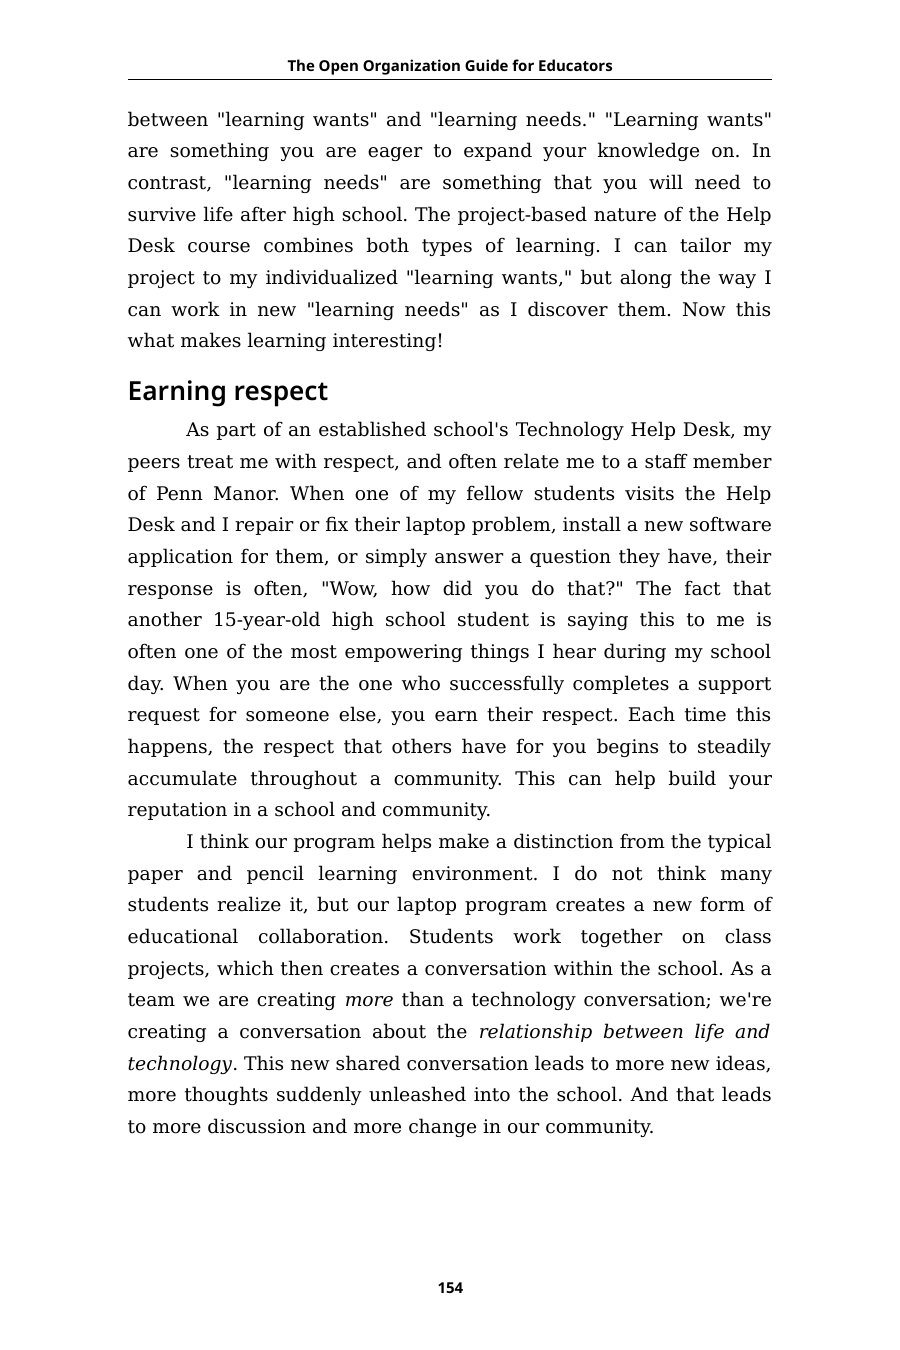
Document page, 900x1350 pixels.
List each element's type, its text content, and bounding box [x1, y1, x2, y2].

text I think our program helps make a distinction from the typical paper and pencil learning environment. I do not think many students realize it, but our laptop program creates a new form of educational collaboration. Students work together on class projects, which then creates a conversation within the school. As a team we are creating more than a technology conversation; we're creating a conversation about the relationship between life and technology. This new shared conversation leads to more new ideas, more thoughts suddenly unleashed into the school. And that leads to more discussion and more change in our community. [127, 831, 772, 1138]
text As part of an established school's Technology Help Desk, my peers treat me with respect, and often relate me to a staff member of Penn Manor. When one of my fellow students visits the Help Desk and I repair or fix their laptop problem, install a new software application for them, or simply answer a question they have, their response is often, "Wow, how did you do that?" The fact that another 15-year-old high school student is saying this to me is often one of the most empowering things I hear during my school day. When you are the one who successfully completes a support request for someone else, you earn their respect. Each time this happens, the respect that others have for you begins to steadily accumulate throughout a community. This can help build your reputation in a school and community. [127, 419, 772, 821]
subtitle Earning respect [127, 377, 772, 407]
text between "learning wants" and "learning needs." "Learning wants" are something you are eager to expand your knowledge on. In contrast, "learning needs" are something that you will need to survive life after high school. The project-based nature of the Help Desk course combines both types of learning. I can tailor my project to my individualized "learning wants," but along the way I can work in new "learning needs" as I discover them. Now this what makes learning interesting! [127, 109, 772, 352]
